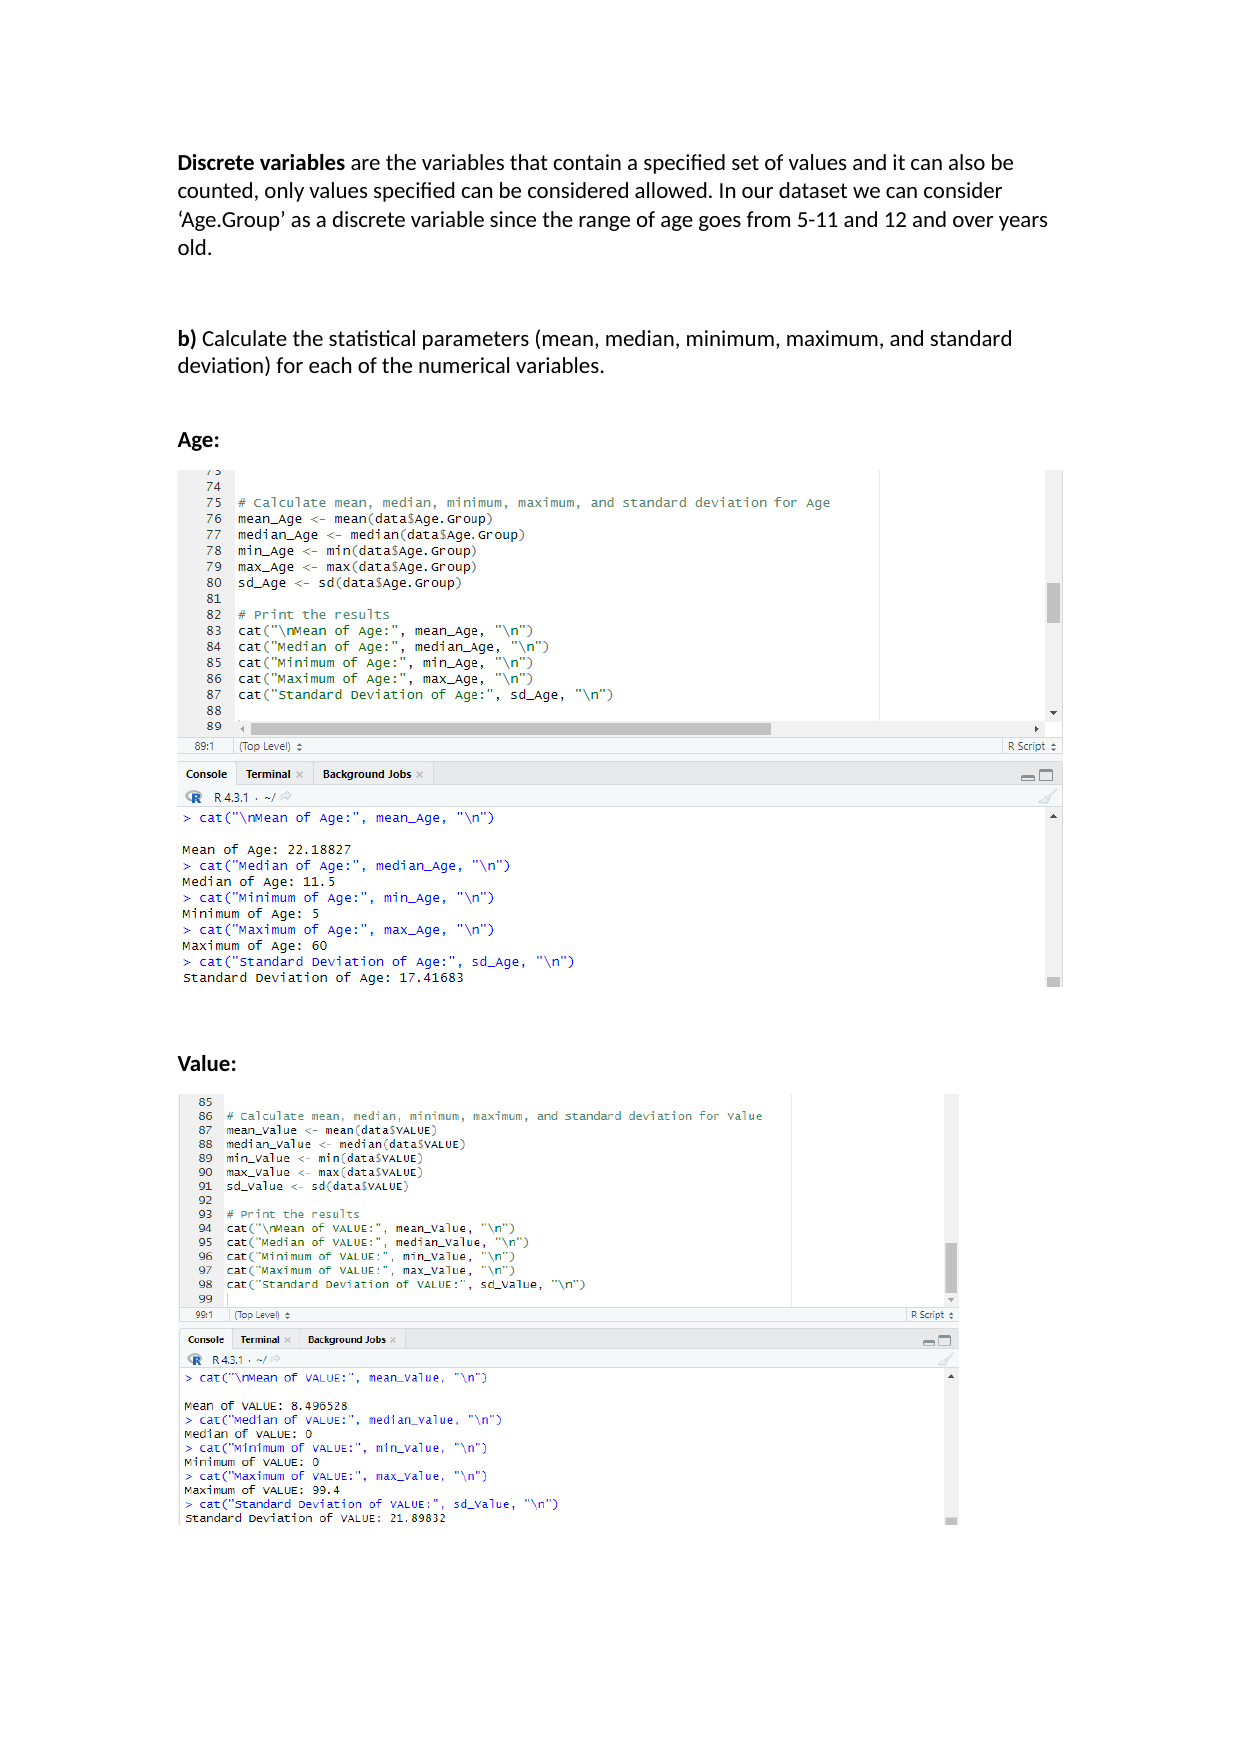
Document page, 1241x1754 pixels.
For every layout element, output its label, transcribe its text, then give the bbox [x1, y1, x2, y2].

text Age: [177, 425, 1063, 453]
text b) Calculate the statistical parameters (mean, median, minimum, maximum, and standard deviation) for each of the numerical variables. [177, 324, 1063, 380]
text Value: [177, 1049, 1063, 1077]
text Discrete variables are the variables that contain a specified set of values and it can also be counted, only values specified can be considered allowed. In our dataset we can consider ‘Age.Group’ as a discrete variable since the range of age goes from 5-11 and 12 and over years old. [177, 148, 1063, 261]
